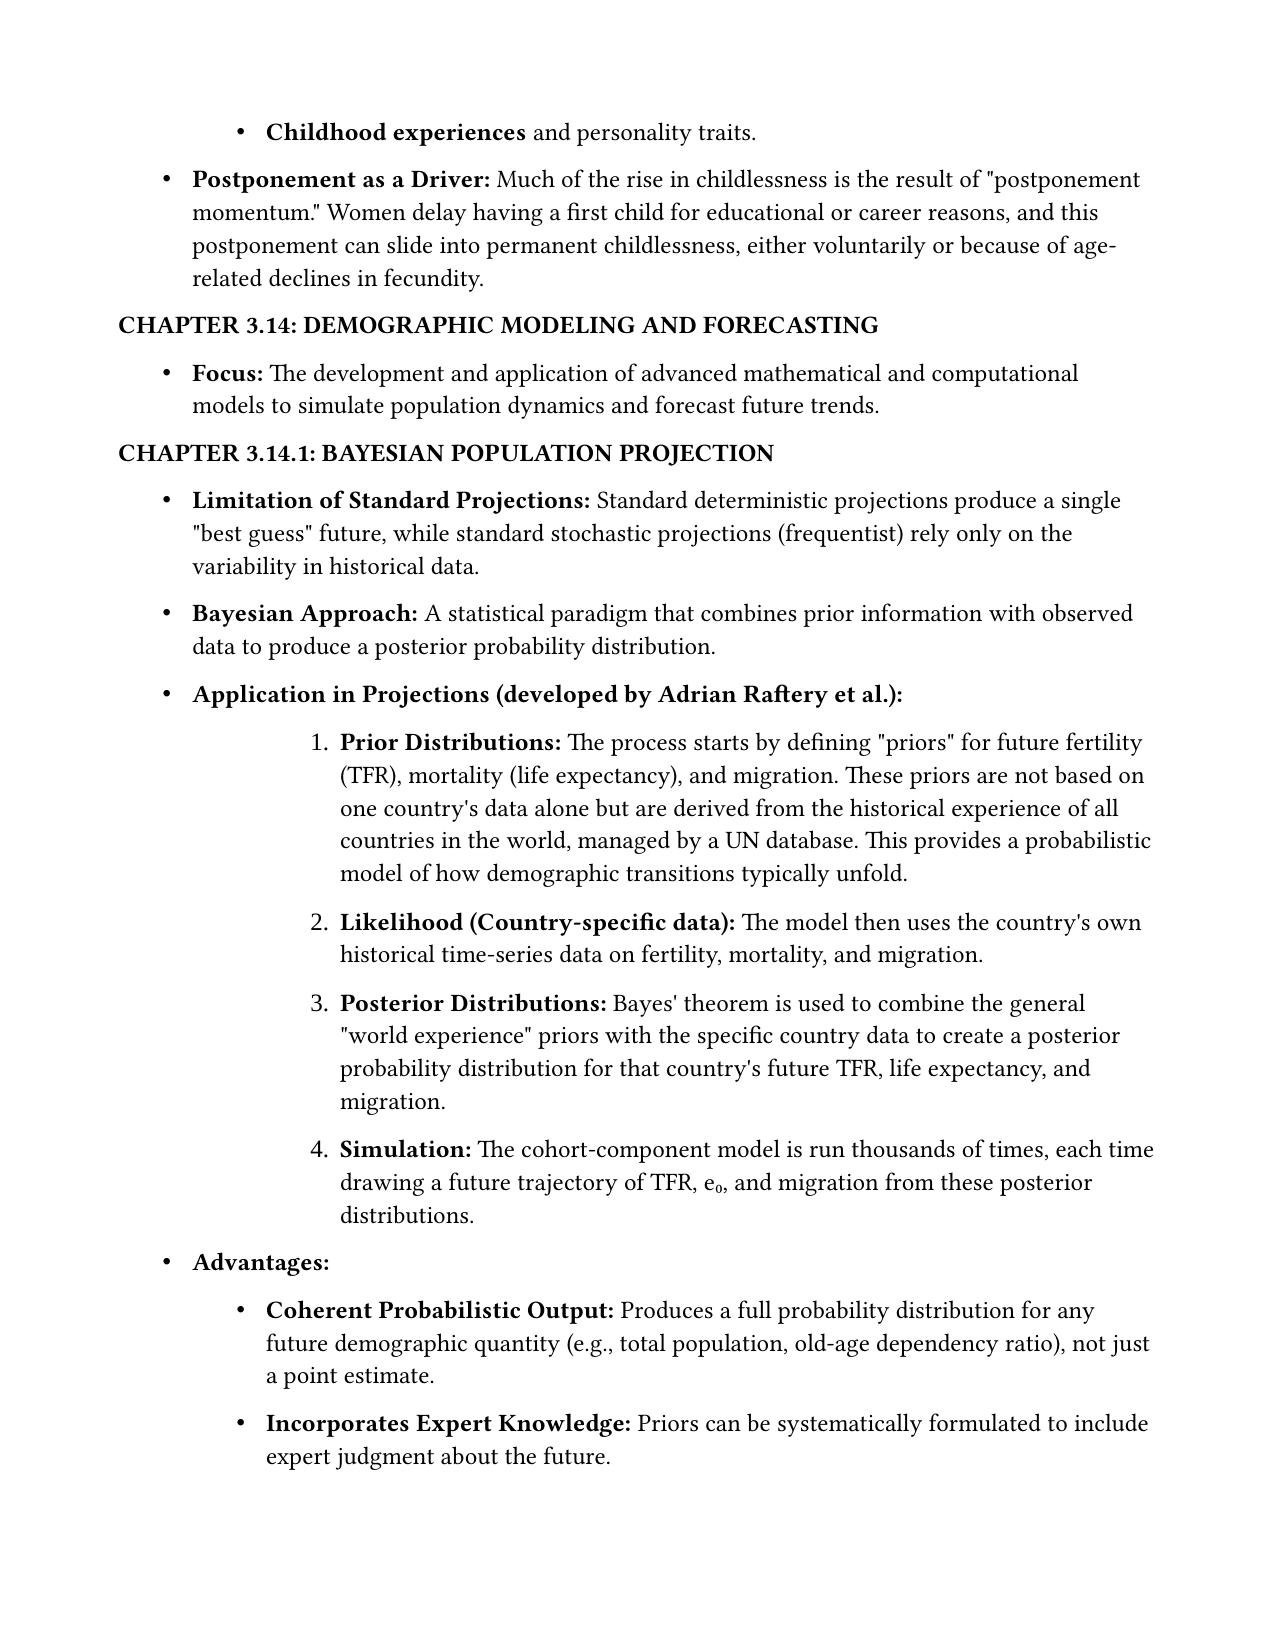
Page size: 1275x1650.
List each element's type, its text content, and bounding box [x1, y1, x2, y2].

list Childhood experiences and personality traits. [236, 118, 1157, 147]
text CHAPTER 3.14.1: BAYESIAN POPULATION PROJECTION [118, 439, 1157, 467]
list Likelihood (Country-specific data): The model then uses the country's own historical time-series data on fertility, mortality, and migration. [310, 907, 1157, 969]
text CHAPTER 3.14: DEMOGRAPHIC MODELING AND FORECASTING [118, 311, 1157, 340]
list Limitation of Standard Projections: Standard deterministic projections produce a single "best guess" future, while standard stochastic projections (frequentist) rely only on the variability in historical data. [162, 486, 1157, 581]
list Coherent Probabilistic Output: Produces a full probability distribution for any future demographic quantity (e.g., total population, old-age dependency ratio), not just a point estimate. [236, 1296, 1157, 1390]
list Simulation: The cohort-component model is run thousands of times, each time drawing a future trajectory of TFR, e₀, and migration from these posterior distributions. [310, 1134, 1157, 1229]
list Posterior Distributions: Bayes' theorem is used to combine the general "world experience" priors with the specific country data to create a posterior probability distribution for that country's future TFR, life expectancy, and migration. [310, 988, 1157, 1116]
list Application in Projections (developed by Adrian Raftery et al.): [162, 679, 1157, 708]
list Prior Distributions: The process starts by defining "priors" for future fertility (TFR), mortality (life expectancy), and migration. These priors are not based on one country's data alone but are derived from the historical experience of all countries in the world, managed by a UN database. This provides a probabilistic model of how demographic transitions typically unfold. [310, 727, 1157, 888]
list Bayesian Approach: A statistical paradigm that combines prior information with observed data to produce a posterior probability distribution. [162, 599, 1157, 661]
list Focus: The development and application of advanced mathematical and computational models to simulate population dynamics and forecast future trends. [162, 359, 1157, 420]
list Incorporates Expert Knowledge: Priors can be systematically formulated to include expert judgment about the future. [236, 1409, 1157, 1470]
list Advantages: [162, 1248, 1157, 1277]
list Postponement as a Driver: Much of the rise in childlessness is the result of "postponement momentum." Women delay having a first child for educational or career reasons, and this postponement can slide into permanent childlessness, either voluntarily or because of age-related declines in fecundity. [162, 166, 1157, 292]
